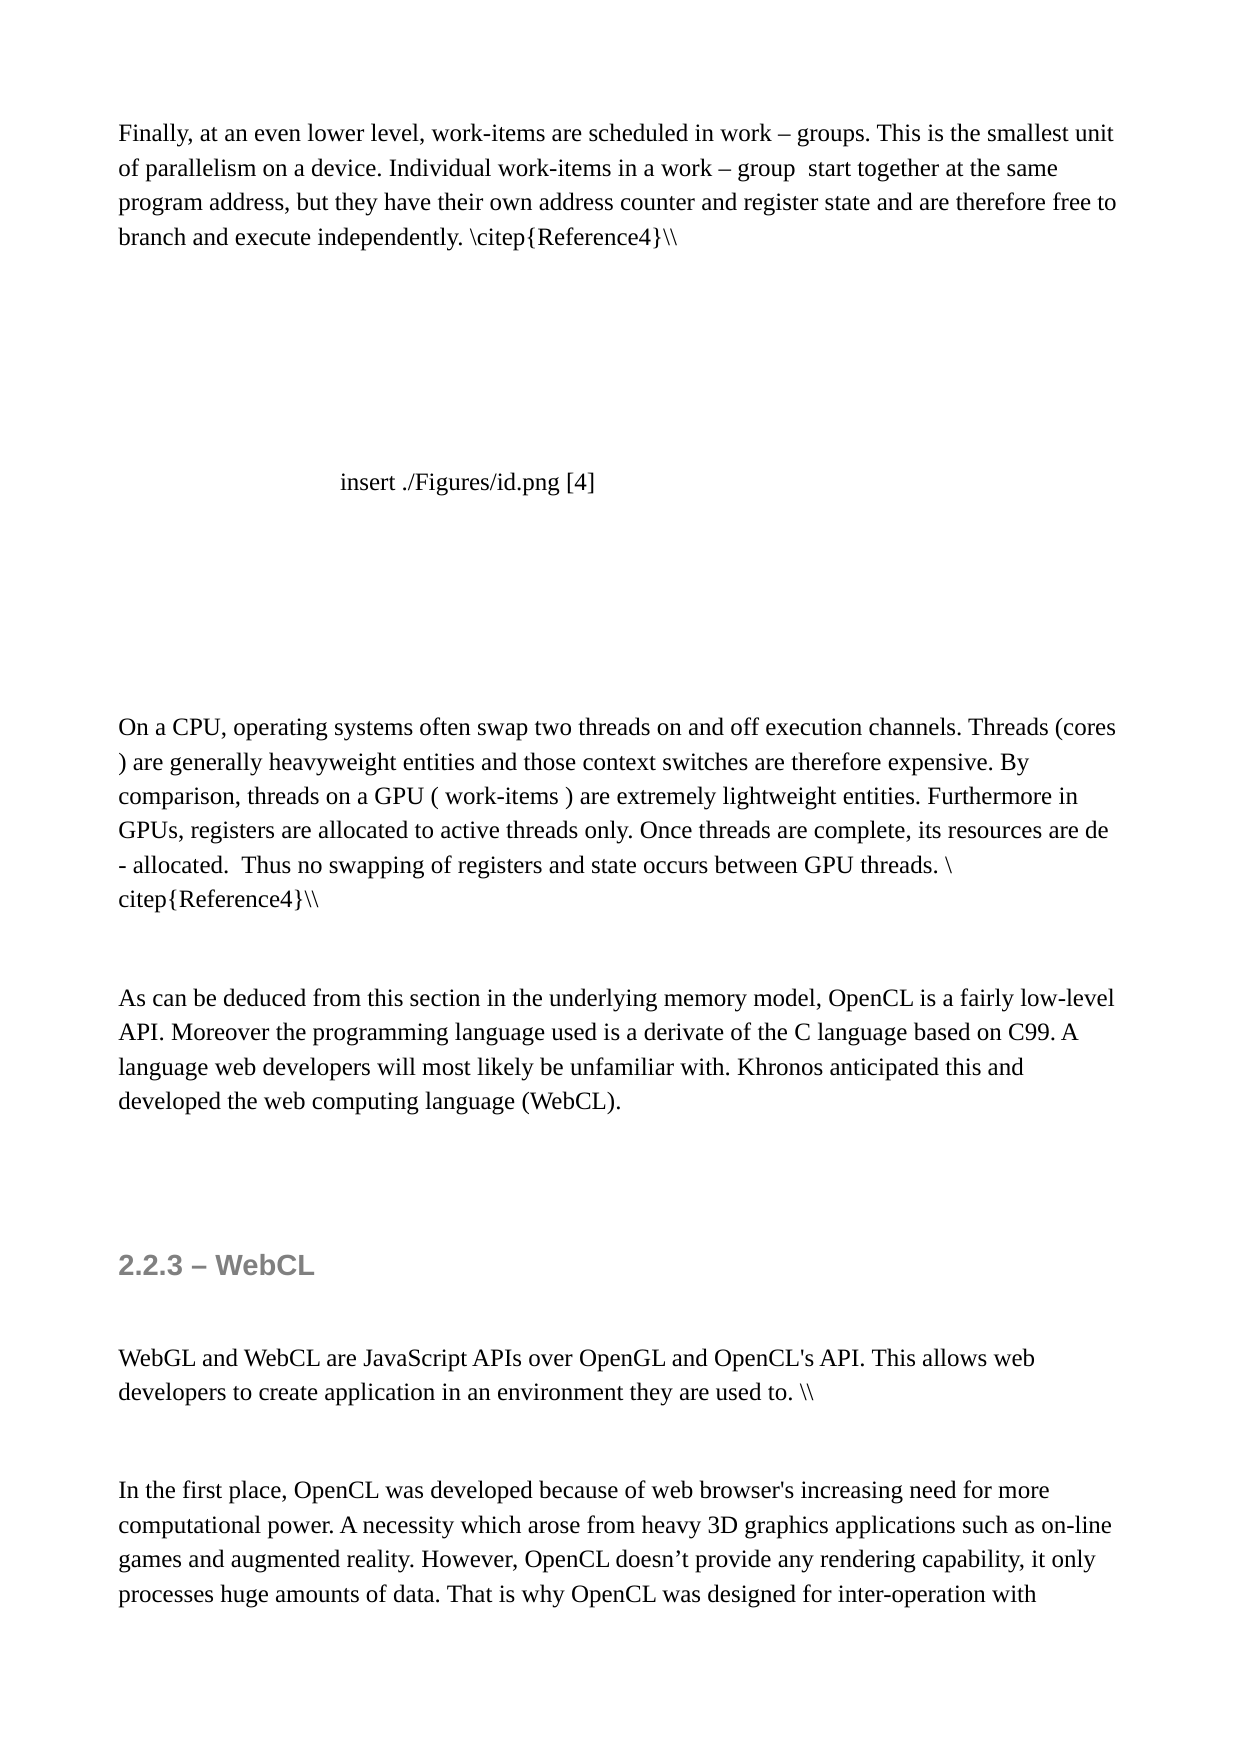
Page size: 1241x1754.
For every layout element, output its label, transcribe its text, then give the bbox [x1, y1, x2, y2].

text insert ./Figures/id.png [4] [118, 467, 1122, 496]
text Finally, at an even lower level, work-items are scheduled in work – groups. This is the smallest unit of parallelism on a device. Individual work-items in a work – group start together at the same program address, but they have their own address counter and register state and are therefore free to branch and execute independently. \citep{Reference4}\\ [118, 118, 1122, 250]
text WebGL and WebCL are JavaScript APIs over OpenGL and OpenCL's API. This allows web developers to create application in an environment they are used to. \\ [118, 1343, 1122, 1406]
text As can be deduced from this section in the underlying memory model, OpenCL is a fairly low-level API. Moreover the programming language used is a derivate of the C language based on C99. A language web developers will most likely be unfamiliar with. Khronos anticipated this and developed the web computing language (WebCL). [118, 983, 1122, 1115]
text In the first place, OpenCL was developed because of web browser's increasing need for more computational power. A necessity which arose from heavy 3D graphics applications such as on-line games and augmented reality. However, OpenCL doesn’t provide any rendering capability, it only processes huge amounts of data. That is why OpenCL was designed for inter-operation with [118, 1476, 1122, 1608]
text On a CPU, operating systems often swap two threads on and off execution channels. Threads (cores ) are generally heavyweight entities and those context switches are therefore expensive. By comparison, threads on a GPU ( work-items ) are extremely lightweight entities. Furthermore in GPUs, registers are allocated to active threads only. Once threads are complete, its resources are de - allocated. Thus no swapping of registers and state occurs between GPU threads. \citep{Reference4}\\ [118, 712, 1122, 913]
subtitle 2.2.3 – WebCL [118, 1248, 1122, 1281]
